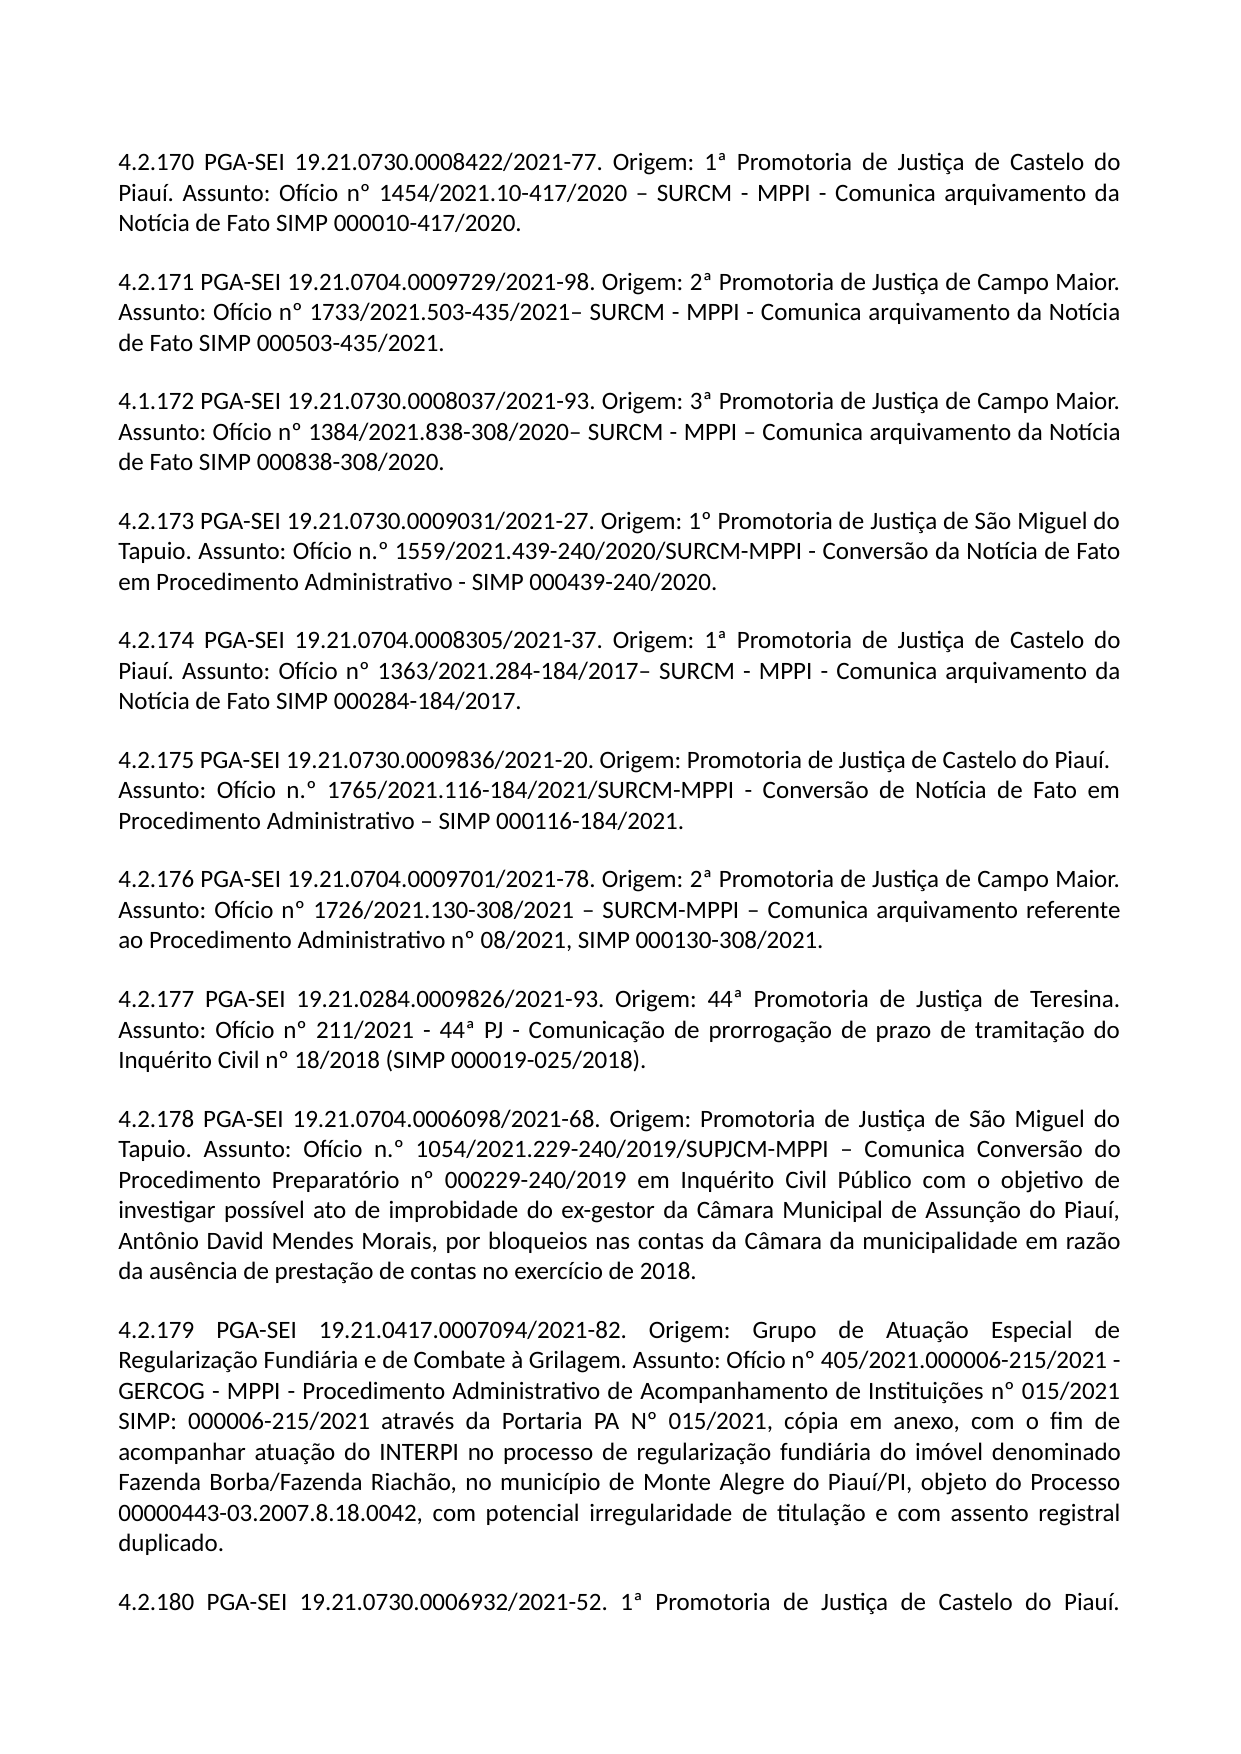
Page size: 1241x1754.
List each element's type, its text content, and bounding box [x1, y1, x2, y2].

text 4.2.173 PGA-SEI 19.21.0730.0009031/2021-27. Origem: 1º Promotoria de Justiça de São Miguel do Tapuio. Assunto: Ofício n.º 1559/2021.439-240/2020/SURCM-MPPI - Conversão da Notícia de Fato em Procedimento Administrativo - SIMP 000439-240/2020. [118, 505, 1122, 596]
text Assunto: Ofício n.º 1765/2021.116-184/2021/SURCM-MPPI - Conversão de Notícia de Fato em Procedimento Administrativo – SIMP 000116-184/2021. [118, 774, 1122, 836]
text 4.2.175 PGA-SEI 19.21.0730.0009836/2021-20. Origem: Promotoria de Justiça de Castelo do Piauí. [118, 744, 1122, 774]
text 4.2.176 PGA-SEI 19.21.0704.0009701/2021-78. Origem: 2ª Promotoria de Justiça de Campo Maior. Assunto: Ofício nº 1726/2021.130-308/2021 – SURCM-MPPI – Comunica arquivamento referente ao Procedimento Administrativo nº 08/2021, SIMP 000130-308/2021. [118, 864, 1122, 955]
text 4.2.170 PGA-SEI 19.21.0730.0008422/2021-77. Origem: 1ª Promotoria de Justiça de Castelo do Piauí. Assunto: Ofício nº 1454/2021.10-417/2020 – SURCM - MPPI - Comunica arquivamento da Notícia de Fato SIMP 000010-417/2020. [118, 146, 1122, 238]
text 4.2.180 PGA-SEI 19.21.0730.0006932/2021-52. 1ª Promotoria de Justiça de Castelo do Piauí. [118, 1586, 1122, 1617]
text 4.1.172 PGA-SEI 19.21.0730.0008037/2021-93. Origem: 3ª Promotoria de Justiça de Campo Maior. Assunto: Ofício nº 1384/2021.838-308/2020– SURCM - MPPI – Comunica arquivamento da Notícia de Fato SIMP 000838-308/2020. [118, 385, 1122, 477]
text 4.2.179 PGA-SEI 19.21.0417.0007094/2021-82. Origem: Grupo de Atuação Especial de Regularização Fundiária e de Combate à Grilagem. Assunto: Ofício nº 405/2021.000006-215/2021 - GERCOG - MPPI - Procedimento Administrativo de Acompanhamento de Instituições nº 015/2021 SIMP: 000006-215/2021 através da Portaria PA Nº 015/2021, cópia em anexo, com o fim de acompanhar atuação do INTERPI no processo de regularização fundiária do imóvel denominado Fazenda Borba/Fazenda Riachão, no município de Monte Alegre do Piauí/PI, objeto do Processo 00000443-03.2007.8.18.0042, com potencial irregularidade de titulação e com assento registral duplicado. [118, 1314, 1122, 1558]
text 4.2.178 PGA-SEI 19.21.0704.0006098/2021-68. Origem: Promotoria de Justiça de São Miguel do Tapuio. Assunto: Ofício n.º 1054/2021.229-240/2019/SUPJCM-MPPI – Comunica Conversão do Procedimento Preparatório nº 000229-240/2019 em Inquérito Civil Público com o objetivo de investigar possível ato de improbidade do ex-gestor da Câmara Municipal de Assunção do Piauí, Antônio David Mendes Morais, por bloqueios nas contas da Câmara da municipalidade em razão da ausência de prestação de contas no exercício de 2018. [118, 1103, 1122, 1286]
text 4.2.177 PGA-SEI 19.21.0284.0009826/2021-93. Origem: 44ª Promotoria de Justiça de Teresina. Assunto: Ofício nº 211/2021 - 44ª PJ - Comunicação de prorrogação de prazo de tramitação do Inquérito Civil nº 18/2018 (SIMP 000019-025/2018). [118, 983, 1122, 1075]
text 4.2.171 PGA-SEI 19.21.0704.0009729/2021-98. Origem: 2ª Promotoria de Justiça de Campo Maior. Assunto: Ofício nº 1733/2021.503-435/2021– SURCM - MPPI - Comunica arquivamento da Notícia de Fato SIMP 000503-435/2021. [118, 266, 1122, 357]
text 4.2.174 PGA-SEI 19.21.0704.0008305/2021-37. Origem: 1ª Promotoria de Justiça de Castelo do Piauí. Assunto: Ofício nº 1363/2021.284-184/2017– SURCM - MPPI - Comunica arquivamento da Notícia de Fato SIMP 000284-184/2017. [118, 624, 1122, 716]
